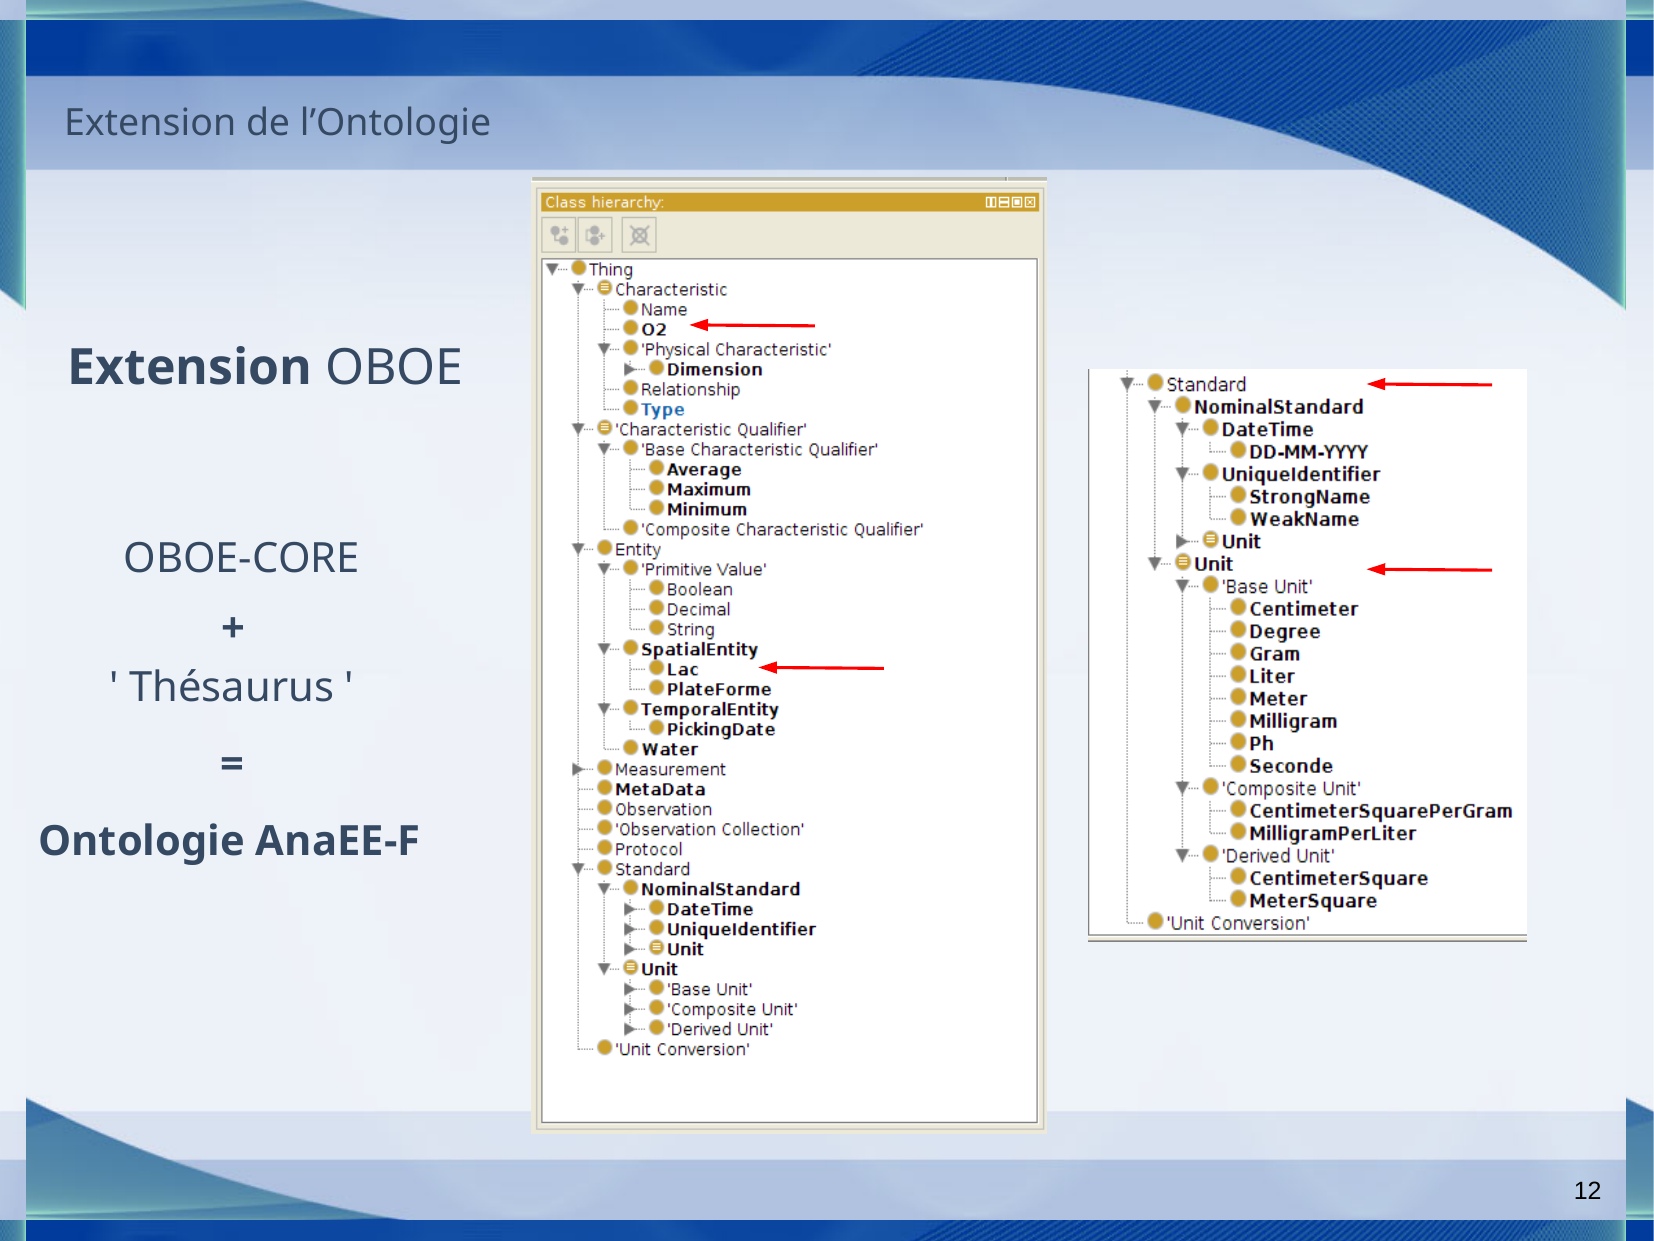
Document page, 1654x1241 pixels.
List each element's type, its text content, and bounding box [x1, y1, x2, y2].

title Extension OBOE [47, 301, 485, 431]
text_box ' Thésaurus ' [94, 649, 391, 713]
text_box 12 [1559, 1169, 1625, 1212]
text_box Ontologie AnaEE-F [23, 803, 497, 867]
picture [0, 0, 1654, 1241]
title OBOE-CORE [63, 516, 420, 597]
text_box + [206, 590, 272, 649]
text_box = [205, 726, 284, 790]
title Extension de l’Ontologie [24, 77, 532, 165]
